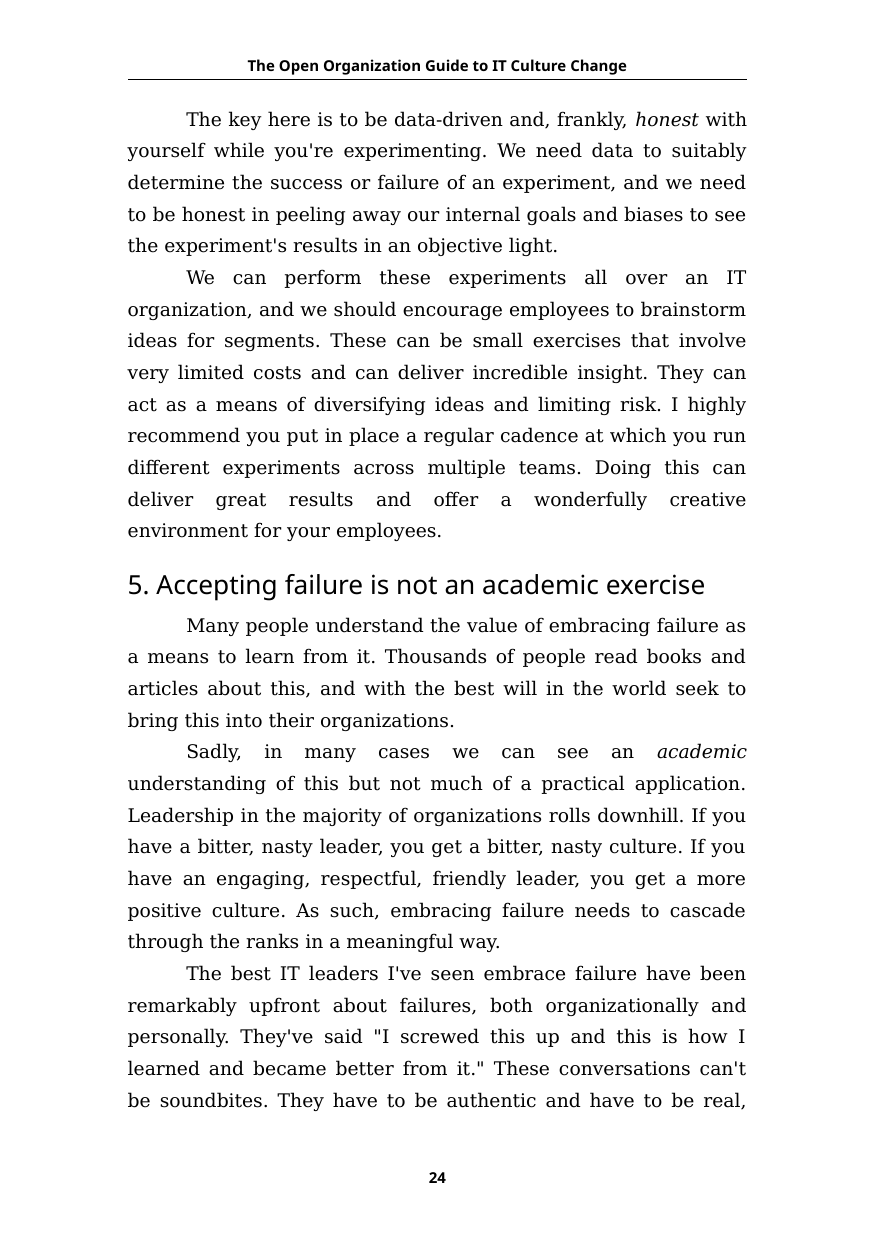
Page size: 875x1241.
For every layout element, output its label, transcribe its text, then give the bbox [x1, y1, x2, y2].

text The key here is to be data-driven and, frankly, honest with yourself while you're experimenting. We need data to suitably determine the success or failure of an experiment, and we need to be honest in peeling away our internal goals and biases to see the experiment's results in an objective light. [127, 109, 747, 257]
text The best IT leaders I've seen embrace failure have been remarkably upfront about failures, both organizationally and personally. They've said "I screwed this up and this is how I learned and became better from it." These conversations can't be soundbites. They have to be authentic and have to be real, [127, 963, 747, 1112]
subtitle 5. Accepting failure is not an academic exercise [127, 567, 747, 602]
text We can perform these experiments all over an IT organization, and we should encourage employees to brainstorm ideas for segments. These can be small exercises that involve very limited costs and can deliver incredible insight. They can act as a means of diversifying ideas and limiting risk. I highly recommend you put in place a regular cadence at which you run different experiments across multiple teams. Doing this can deliver great results and offer a wonderfully creative environment for your employees. [127, 267, 747, 542]
text Many people understand the value of embracing failure as a means to learn from it. Thousands of people read books and articles about this, and with the best will in the world seek to bring this into their organizations. [127, 615, 747, 732]
text Sadly, in many cases we can see an academic understanding of this but not much of a practical application. Leadership in the majority of organizations rolls downhill. If you have a bitter, nasty leader, you get a bitter, nasty culture. If you have an engaging, respectful, friendly leader, you get a more positive culture. As such, embracing failure needs to cascade through the ranks in a meaningful way. [127, 742, 747, 953]
